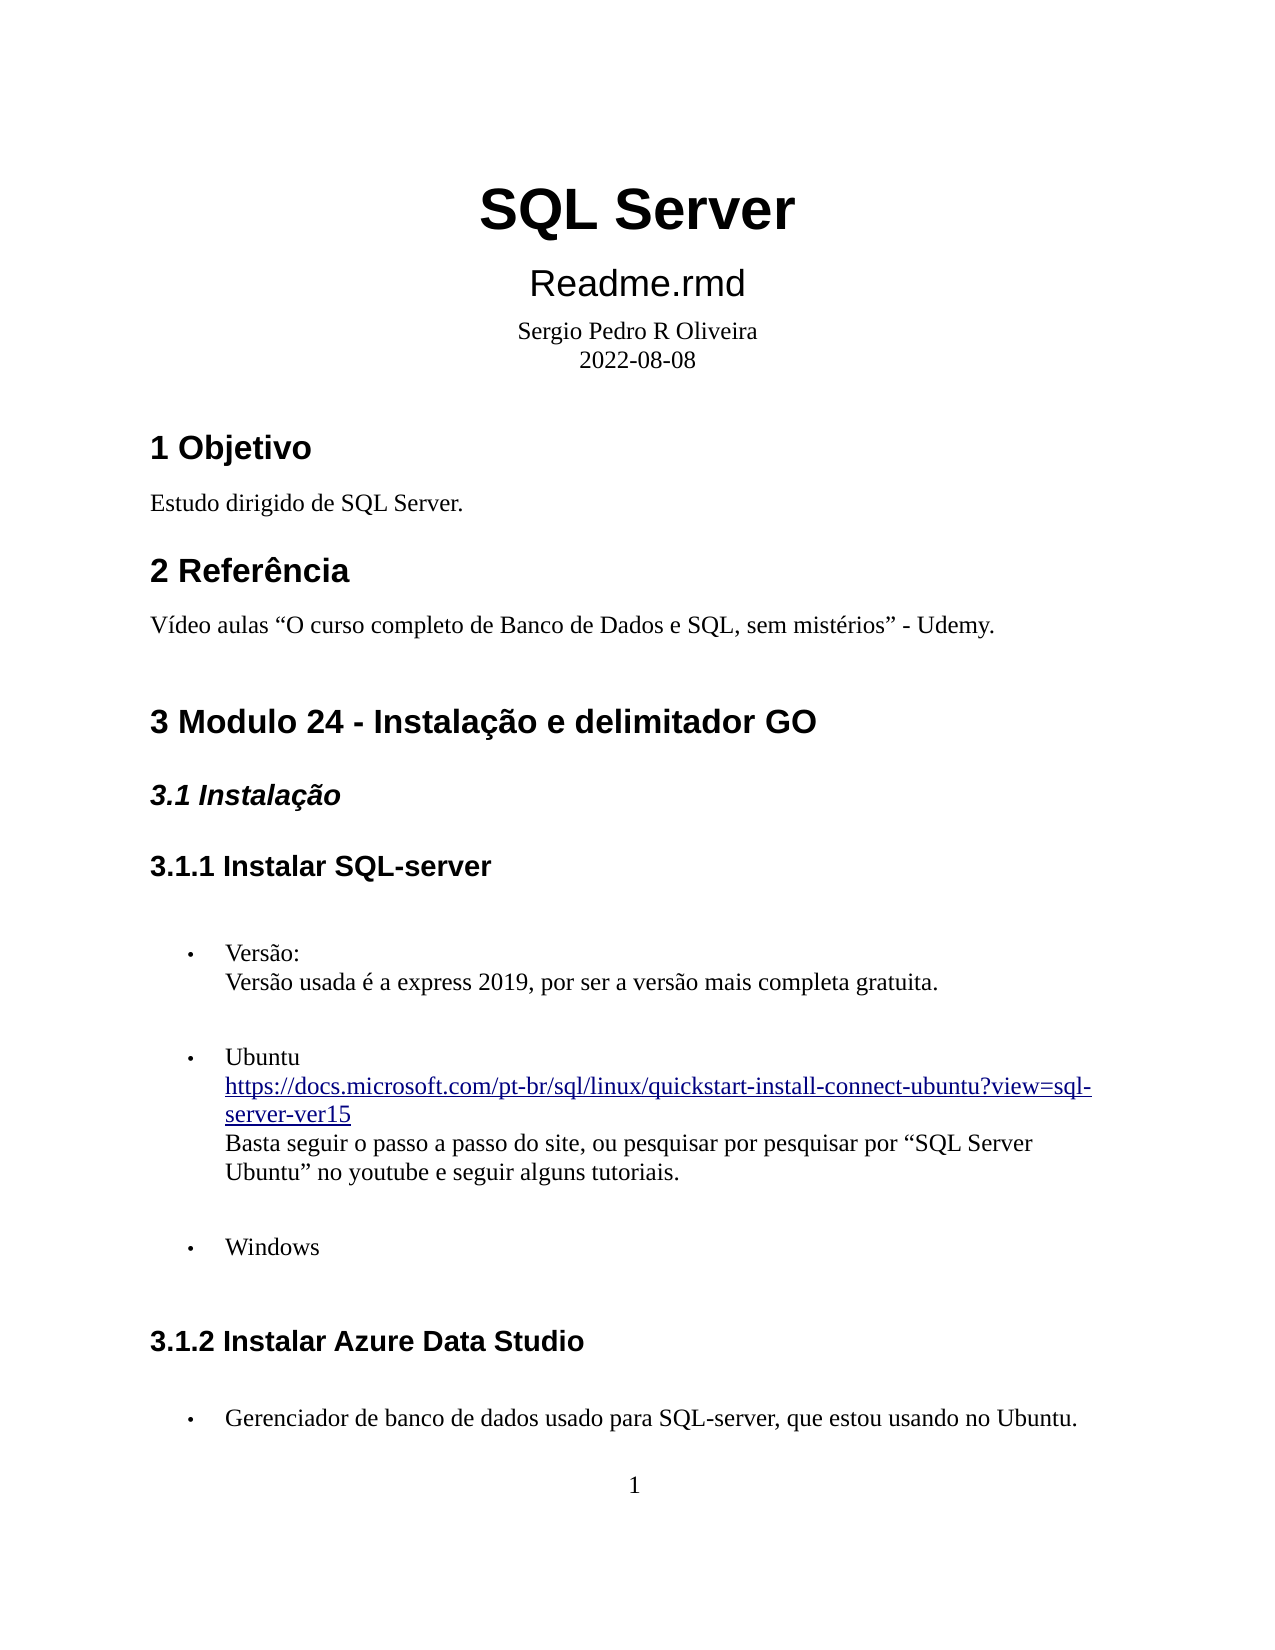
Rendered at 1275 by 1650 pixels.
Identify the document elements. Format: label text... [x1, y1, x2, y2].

list Ubuntu https://docs.microsoft.com/pt-br/sql/linux/quickstart-install-connect-ubuntu?view=sql-server-ver15 Basta seguir o passo a passo do site, ou pesquisar por pesquisar por “SQL Server Ubuntu” no youtube e seguir alguns tutoriais. [187, 1042, 1125, 1214]
subtitle 2 Referência [150, 551, 1125, 589]
text Sergio Pedro R Oliveira [150, 316, 1125, 345]
subtitle 3 Modulo 24 - Instalação e delimitador GO [150, 702, 1125, 741]
list Gerenciador de banco de dados usado para SQL-server, que estou usando no Ubuntu. [187, 1403, 1125, 1432]
text Estudo dirigido de SQL Server. [150, 488, 1125, 517]
title SQL Server [150, 175, 1125, 242]
subtitle 1 Objetivo [150, 428, 1125, 466]
text 2022-08-08 [150, 345, 1125, 374]
subtitle Readme.rmd [150, 261, 1125, 304]
list Windows [187, 1232, 1125, 1290]
subtitle 3.1 Instalação [150, 778, 1125, 812]
list Versão: Versão usada é a express 2019, por ser a versão mais completa gratuita. [187, 938, 1125, 1024]
subtitle 3.1.2 Instalar Azure Data Studio [150, 1324, 1125, 1391]
text Vídeo aulas “O curso completo de Banco de Dados e SQL, sem mistérios” - Udemy. [150, 611, 1125, 639]
subtitle 3.1.1 Instalar SQL-server [150, 849, 1125, 916]
